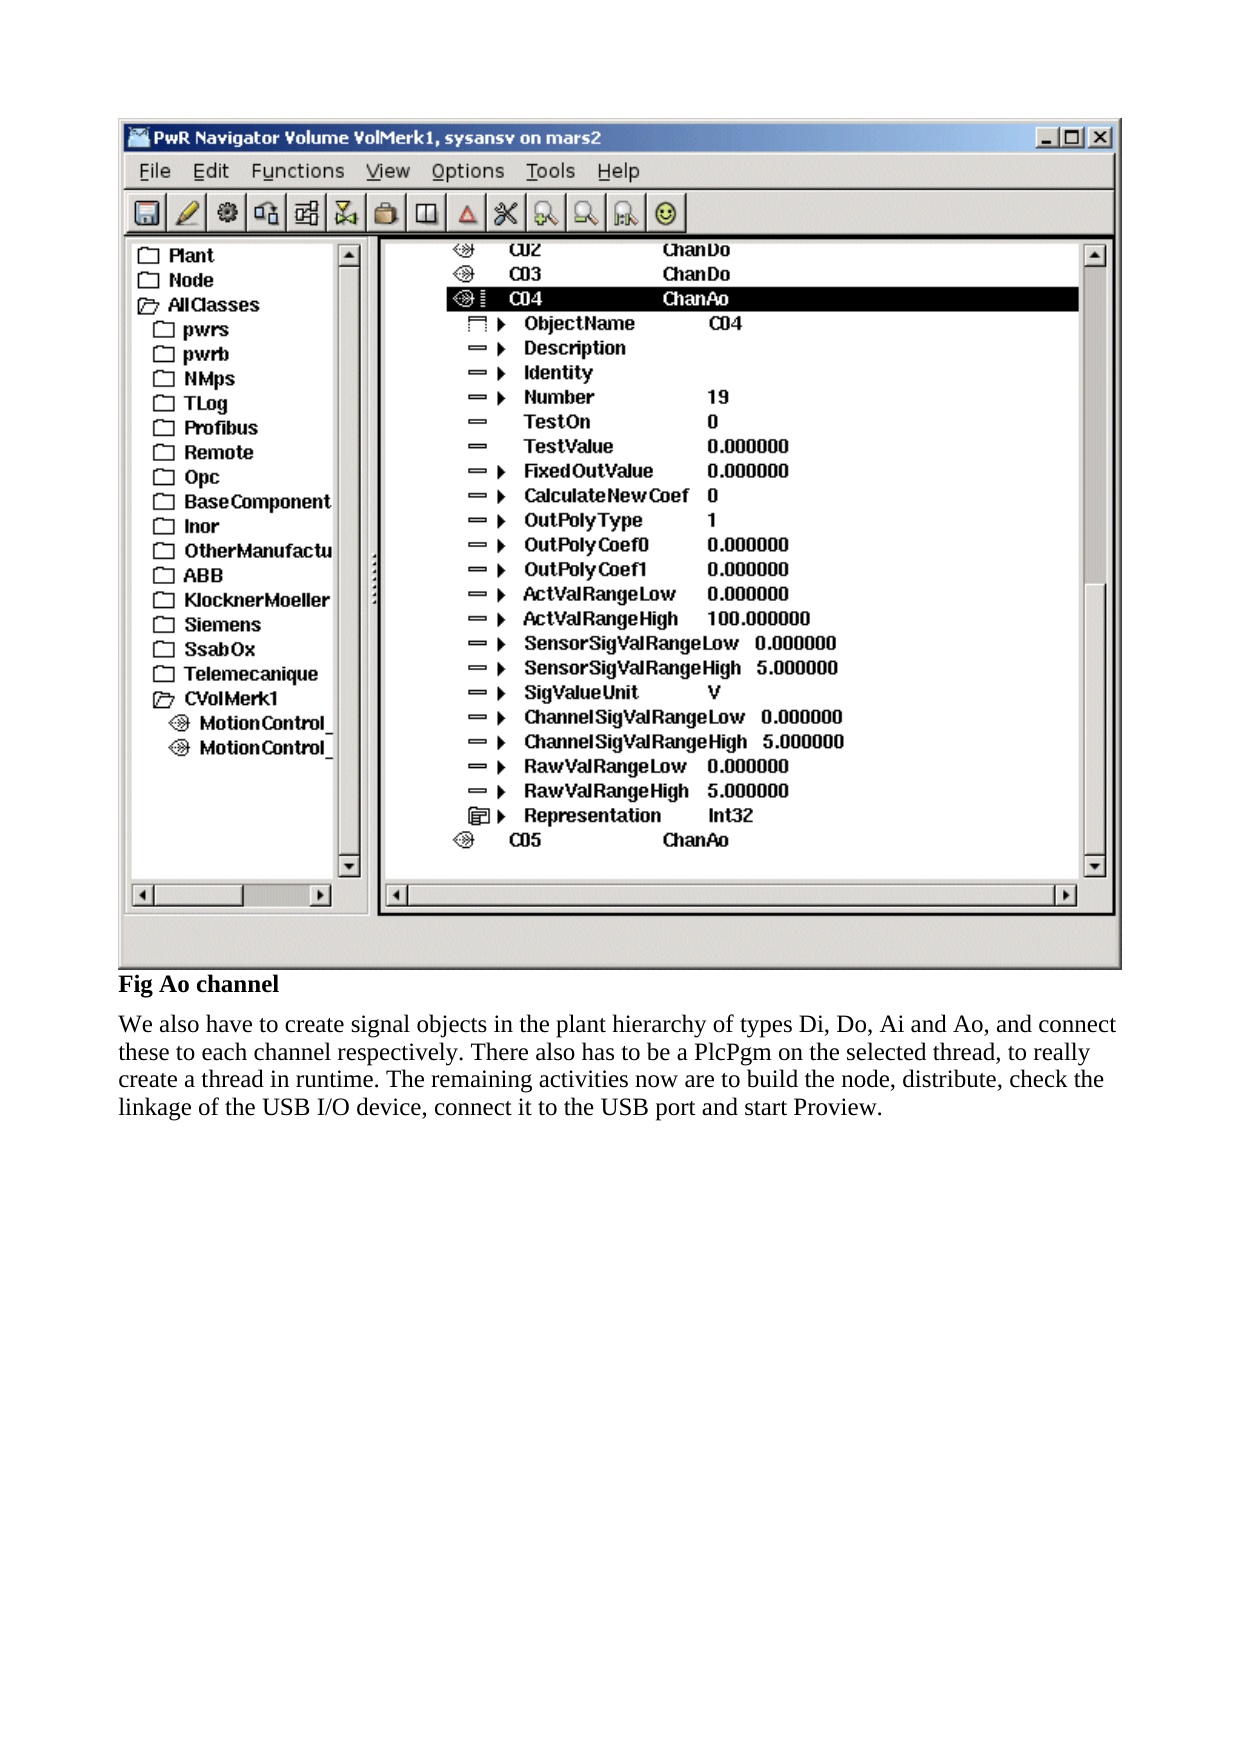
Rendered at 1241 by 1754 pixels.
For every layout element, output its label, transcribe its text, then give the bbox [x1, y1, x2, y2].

picture [118, 118, 1122, 970]
text We also have to create signal objects in the plant hierarchy of types Di, Do, Ai and Ao, and connect these to each channel respectively. There also has to be a PlcPgm on the selected thread, to really create a thread in runtime. The remaining activities now are to build the node, distribute, check the linkage of the USB I/O device, connect it to the USB port and start Proview. [118, 1010, 1122, 1121]
text Fig Ao channel [118, 970, 1122, 997]
